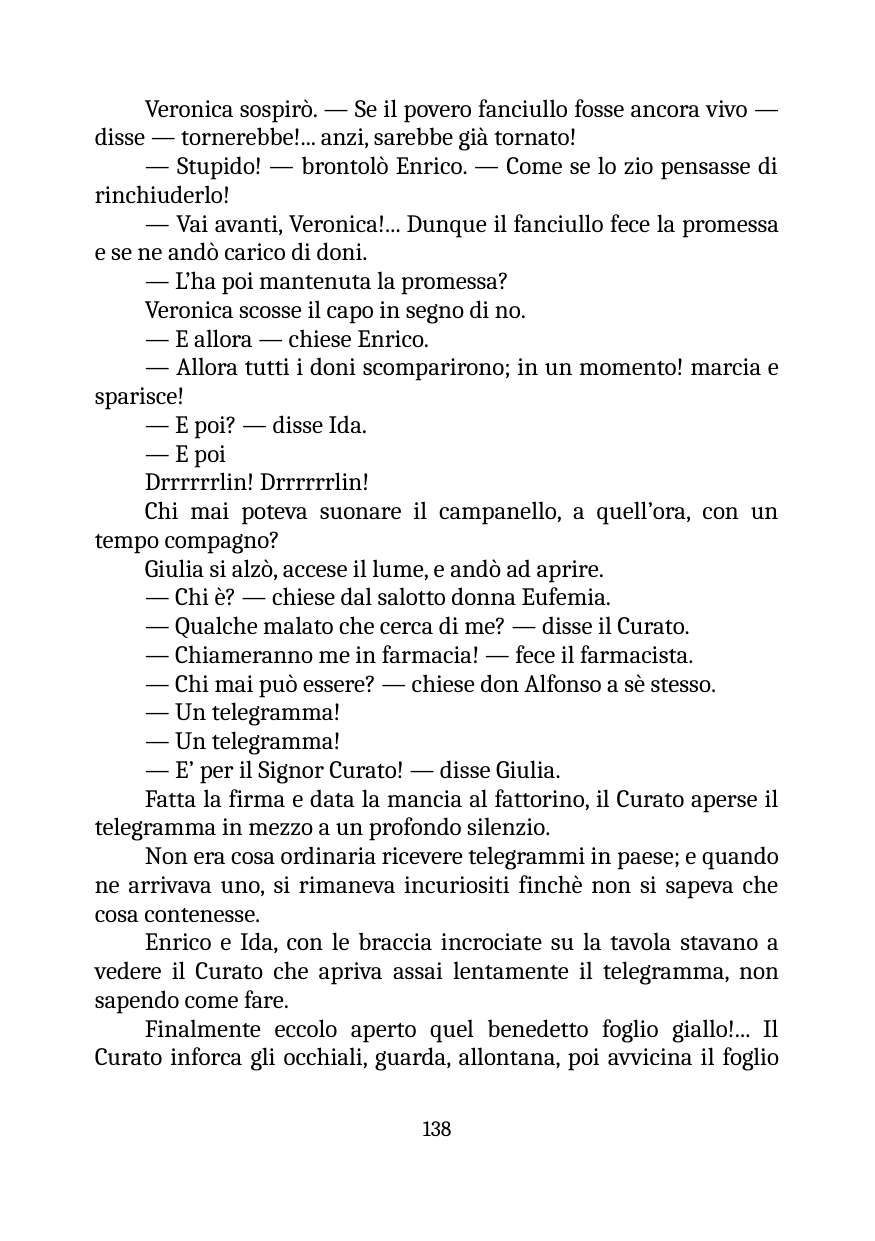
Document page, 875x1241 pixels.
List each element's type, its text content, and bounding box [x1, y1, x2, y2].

text — E allora — chiese Enrico. [94, 324, 779, 353]
text — E poi? — disse Ida. [94, 411, 779, 439]
text Chi mai poteva suonare il campanello, a quell’ora, con un tempo compagno? [94, 497, 779, 554]
text — Allora tutti i doni scomparirono; in un momento! marcia e sparisce! [94, 353, 779, 411]
text — E’ per il Signor Curato! — disse Giulia. [94, 756, 779, 784]
text Enrico e Ida, con le braccia incrociate su la tavola stavano a vedere il Curato che apriva assai lentamente il telegramma, non sapendo come fare. [94, 928, 779, 1014]
text Drrrrrrlin! Drrrrrrlin! [94, 468, 779, 497]
text — Qualche malato che cerca di me? — disse il Curato. [94, 612, 779, 641]
text Veronica sospirò. — Se il povero fanciullo fosse ancora vivo — disse — tornerebbe!... anzi, sarebbe già tornato! [94, 94, 779, 152]
text Veronica scosse il capo in segno di no. [94, 296, 779, 324]
text — L’ha poi mantenuta la promessa? [94, 267, 779, 296]
text Fatta la firma e data la mancia al fattorino, il Curato aperse il telegramma in mezzo a un profondo silenzio. [94, 784, 779, 842]
text Giulia si alzò, accese il lume, e andò ad aprire. [94, 554, 779, 583]
text — Un telegramma! [94, 698, 779, 727]
text — Vai avanti, Veronica!... Dunque il fanciullo fece la promessa e se ne andò carico di doni. [94, 209, 779, 267]
text — Chi mai può essere? — chiese don Alfonso a sè stesso. [94, 669, 779, 698]
text — Chiameranno me in farmacia! — fece il farmacista. [94, 641, 779, 669]
text — E poi [94, 439, 779, 468]
text Non era cosa ordinaria ricevere telegrammi in paese; e quando ne arrivava uno, si rimaneva incuriositi finchè non si sapeva che cosa contenesse. [94, 842, 779, 928]
text — Stupido! — brontolò Enrico. — Come se lo zio pensasse di rinchiuderlo! [94, 152, 779, 209]
text — Un telegramma! [94, 727, 779, 756]
text — Chi è? — chiese dal salotto donna Eufemia. [94, 583, 779, 612]
text Finalmente eccolo aperto quel benedetto foglio giallo!... Il Curato inforca gli occhiali, guarda, allontana, poi avvicina il foglio [94, 1014, 779, 1072]
